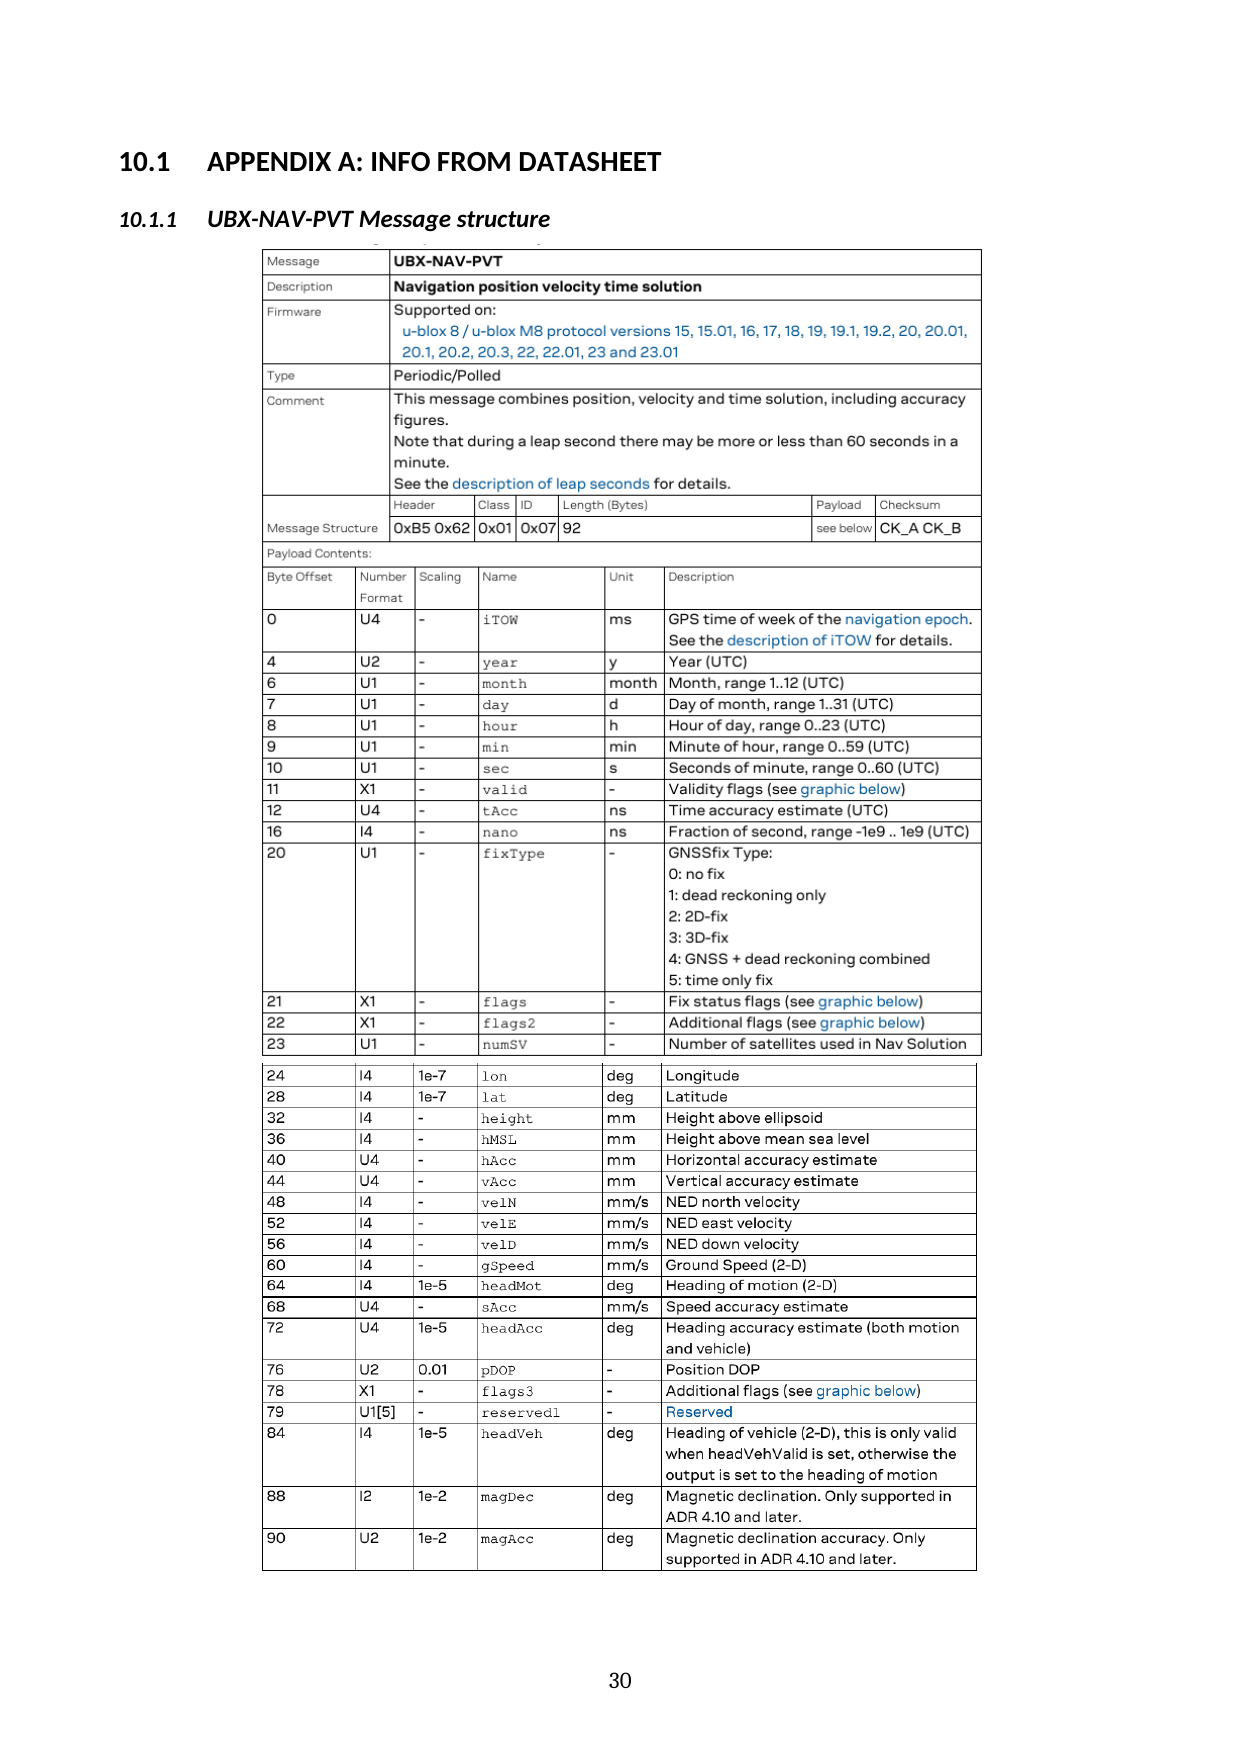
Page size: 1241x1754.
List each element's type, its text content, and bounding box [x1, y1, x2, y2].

subtitle UBX-NAV-PVT Message structure [118, 203, 1122, 233]
subtitle APPENDIX A: INFO FROM DATASHEET [118, 143, 1122, 179]
picture [253, 244, 987, 1575]
